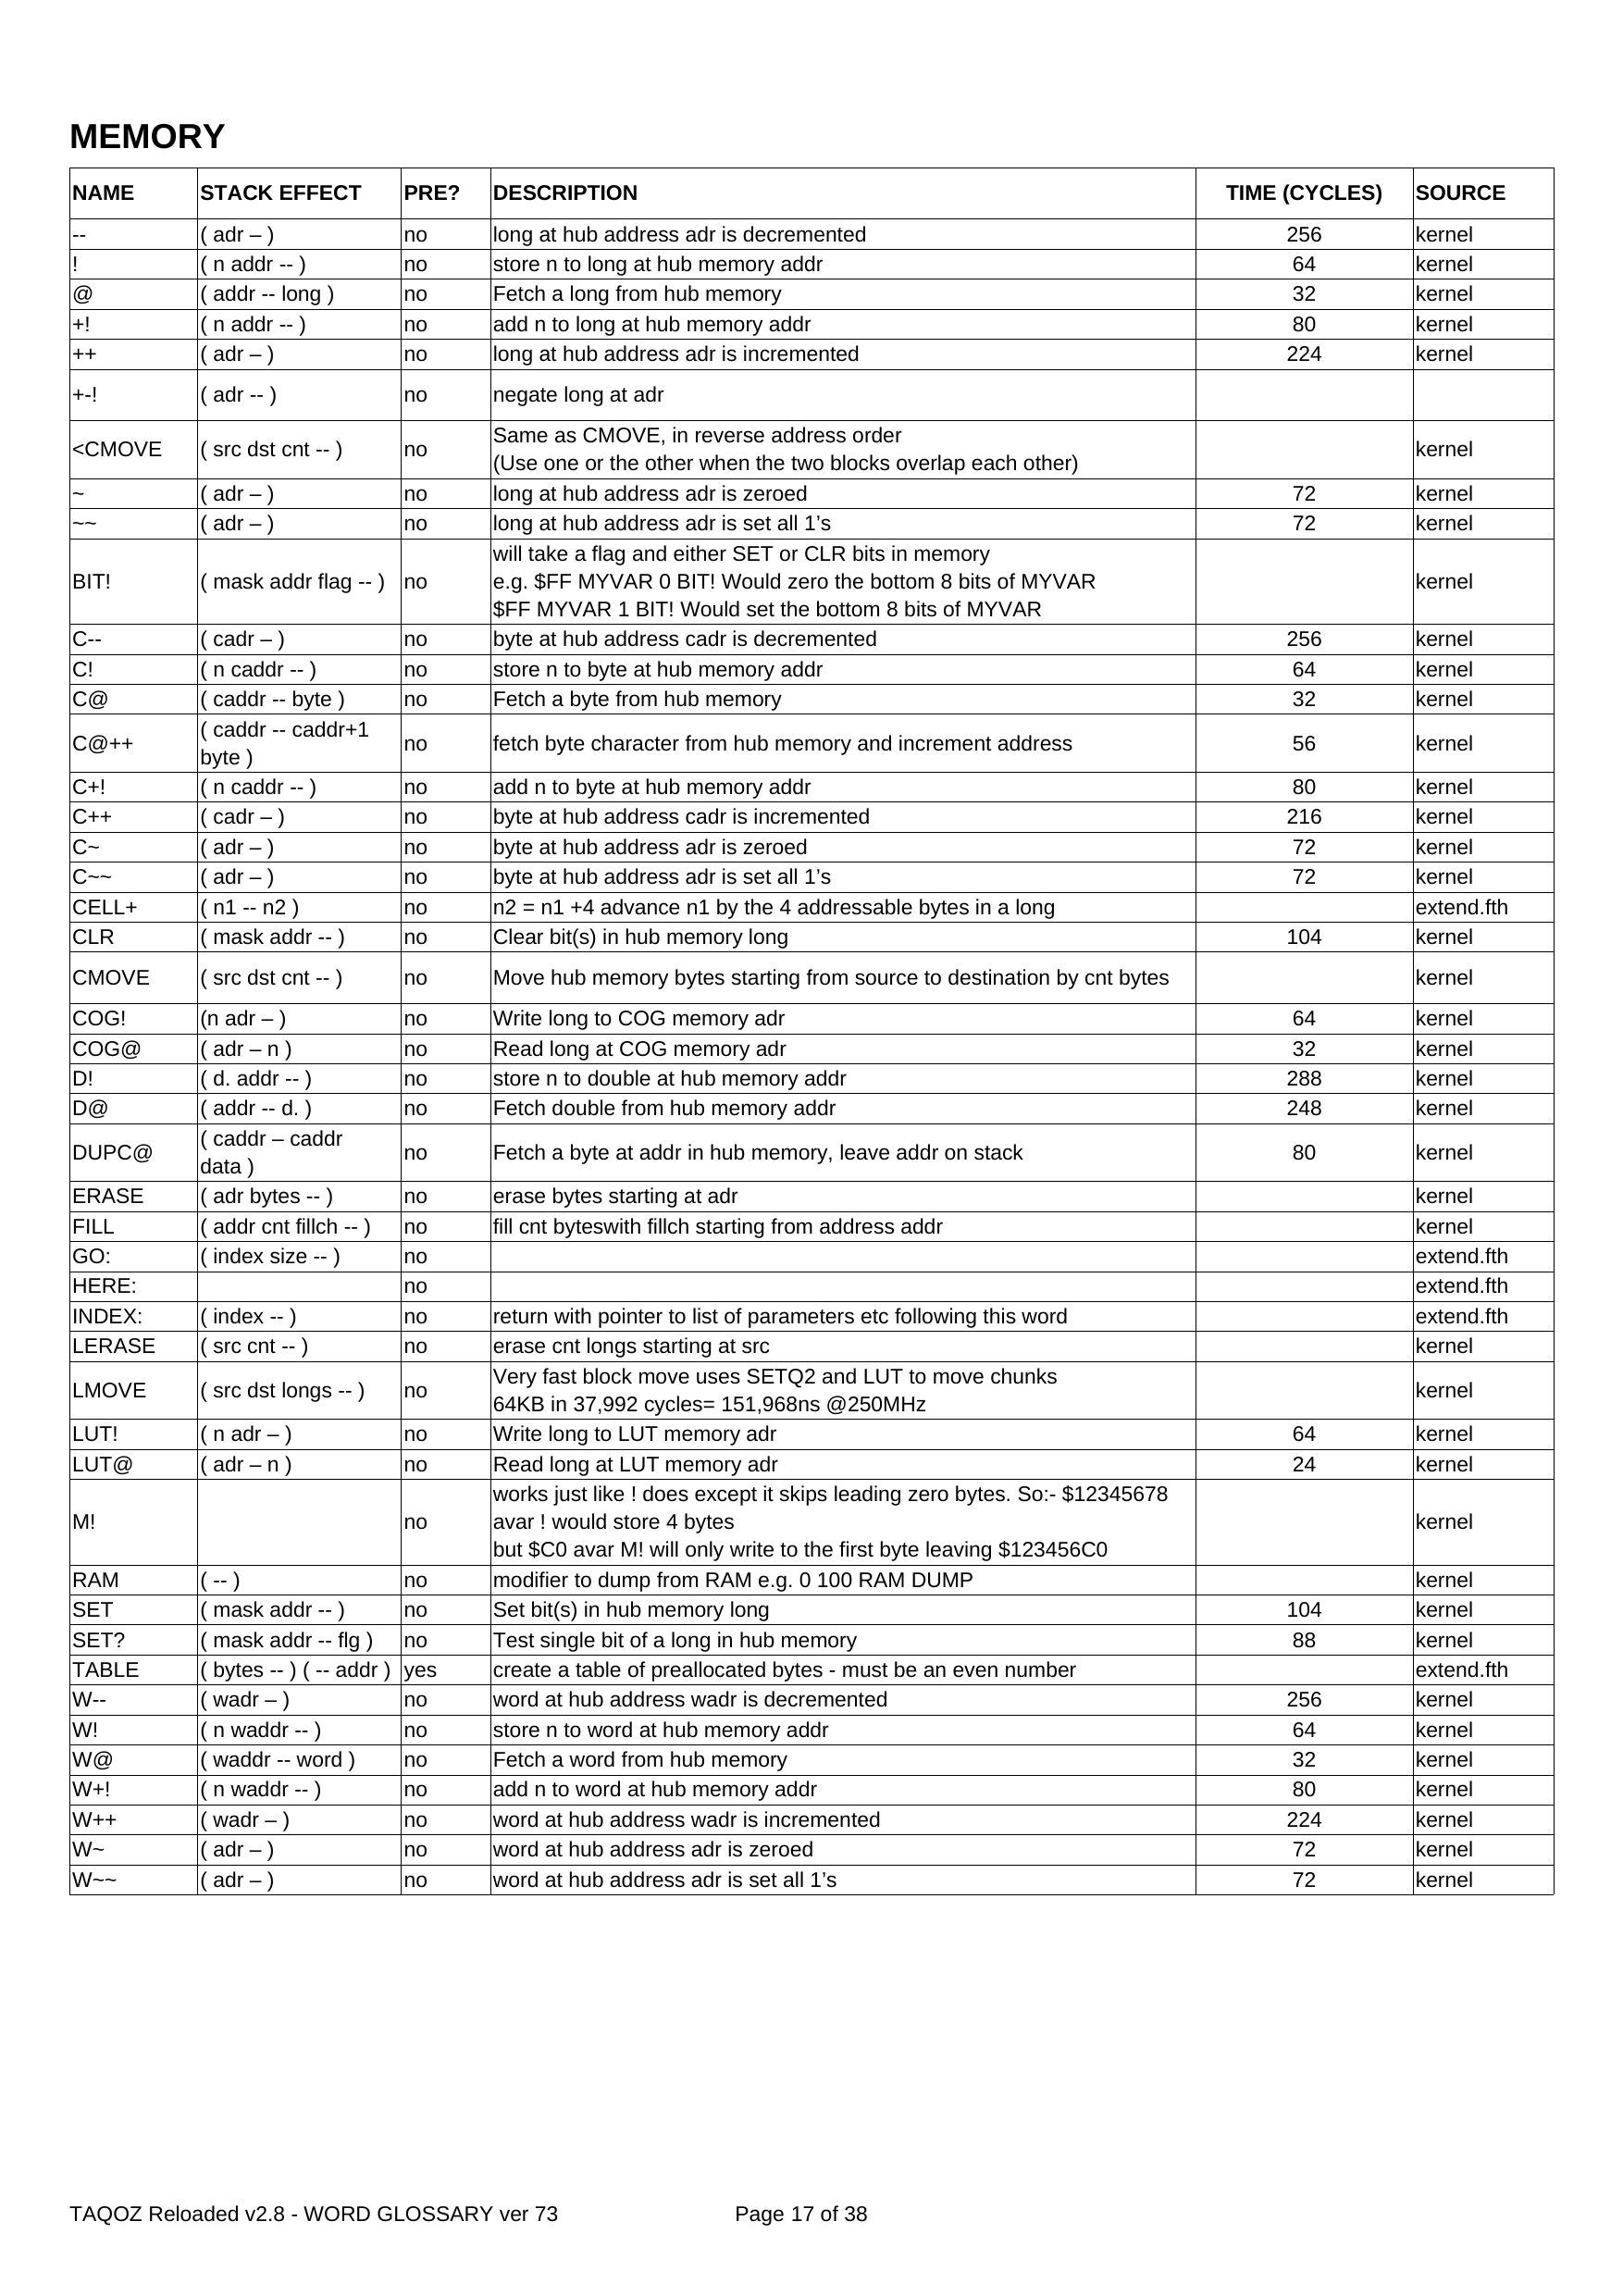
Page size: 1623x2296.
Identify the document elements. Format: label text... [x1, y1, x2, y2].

table_cell kernel [1414, 802, 1554, 832]
table_cell [1196, 540, 1413, 624]
table_cell kernel [1414, 1035, 1554, 1063]
table_cell kernel [1414, 1420, 1554, 1449]
table_cell [1196, 1480, 1413, 1565]
table_cell kernel [1414, 1004, 1554, 1034]
table_cell kernel [1414, 1332, 1554, 1361]
table_cell [1196, 1212, 1413, 1241]
table_cell ++ [70, 340, 197, 368]
table_cell M! [70, 1480, 197, 1565]
table_cell kernel [1414, 1716, 1554, 1744]
table_cell kernel [1414, 923, 1554, 951]
table_cell [1196, 370, 1413, 420]
table_cell word at hub address wadr is incremented [491, 1806, 1196, 1834]
table_cell return with pointer to list of parameters etc following this word [491, 1302, 1196, 1331]
table_cell works just like ! does except it skips leading zero bytes. So:- $12345678 avar ! would store 4 bytes but $C0 avar M! will only write to the first byte leaving $123456C0 [491, 1480, 1196, 1565]
table_cell n2 = n1 +4 advance n1 by the 4 addressable bytes in a long [491, 893, 1196, 922]
table_cell (n adr – ) [198, 1004, 401, 1034]
table_cell word at hub address wadr is decremented [491, 1685, 1196, 1715]
table_cell HERE: [70, 1272, 197, 1301]
table_cell ( caddr – caddr data ) [198, 1124, 401, 1181]
table_cell ( addr -- long ) [198, 279, 401, 309]
table_cell ( n addr -- ) [198, 250, 401, 279]
table_cell 64 [1196, 655, 1413, 684]
table_cell [491, 1272, 1196, 1301]
table_cell ERASE [70, 1182, 197, 1211]
table_cell C++ [70, 802, 197, 832]
table_cell Fetch a word from hub memory [491, 1745, 1196, 1774]
table_cell store n to double at hub memory addr [491, 1064, 1196, 1093]
table_cell 248 [1196, 1094, 1413, 1123]
table_cell ( mask addr -- flg ) [198, 1625, 401, 1655]
table_cell ( mask addr -- ) [198, 1595, 401, 1624]
table_cell will take a flag and either SET or CLR bits in memory e.g. $FF MYVAR 0 BIT! Would zero the bottom 8 bits of MYVAR $FF MYVAR 1 BIT! Would set the bottom 8 bits of MYVAR [491, 540, 1196, 624]
table_cell [1196, 952, 1413, 1003]
table_cell DUPC@ [70, 1124, 197, 1181]
table_cell kernel [1414, 1745, 1554, 1774]
table_cell 24 [1196, 1450, 1413, 1479]
subtitle MEMORY [69, 116, 1554, 155]
table_cell no [402, 1212, 490, 1241]
table_cell erase bytes starting at adr [491, 1182, 1196, 1211]
table_cell extend.fth [1414, 1272, 1554, 1301]
table_cell [1196, 893, 1413, 922]
table_cell 88 [1196, 1625, 1413, 1655]
table_cell ( n waddr -- ) [198, 1716, 401, 1744]
table_cell ( adr – ) [198, 1866, 401, 1894]
table_cell word at hub address adr is set all 1’s [491, 1866, 1196, 1894]
table_cell kernel [1414, 833, 1554, 862]
table_header SOURCE [1414, 168, 1554, 218]
table_cell kernel [1414, 625, 1554, 654]
table_cell kernel [1414, 1212, 1554, 1241]
table_cell extend.fth [1414, 1656, 1554, 1684]
table_cell store n to word at hub memory addr [491, 1716, 1196, 1744]
table_cell ( adr -- ) [198, 370, 401, 420]
table_cell no [402, 952, 490, 1003]
table_cell kernel [1414, 540, 1554, 624]
table_cell fill cnt byteswith fillch starting from address addr [491, 1212, 1196, 1241]
table_cell no [402, 1124, 490, 1181]
table_cell kernel [1414, 310, 1554, 339]
table_cell store n to byte at hub memory addr [491, 655, 1196, 684]
table_cell kernel [1414, 773, 1554, 801]
table_cell kernel [1414, 1064, 1554, 1093]
table_cell SET [70, 1595, 197, 1624]
table_cell Write long to COG memory adr [491, 1004, 1196, 1034]
table_cell add n to byte at hub memory addr [491, 773, 1196, 801]
table_cell no [402, 685, 490, 714]
table_cell no [402, 1362, 490, 1419]
table_cell kernel [1414, 1450, 1554, 1479]
table_cell ( n waddr -- ) [198, 1776, 401, 1805]
table_cell [1196, 1182, 1413, 1211]
table_cell add n to word at hub memory addr [491, 1776, 1196, 1805]
table_cell RAM [70, 1566, 197, 1595]
table_cell [491, 1242, 1196, 1271]
table_cell +! [70, 310, 197, 339]
table_cell kernel [1414, 1685, 1554, 1715]
table_cell ( adr – ) [198, 509, 401, 539]
table_cell ( n caddr -- ) [198, 773, 401, 801]
table_cell [1414, 370, 1554, 420]
table_cell 64 [1196, 1004, 1413, 1034]
table_cell ( adr – ) [198, 1835, 401, 1864]
table_cell ~~ [70, 509, 197, 539]
table_cell W! [70, 1716, 197, 1744]
table_cell no [402, 1302, 490, 1331]
table_cell ( adr – n ) [198, 1450, 401, 1479]
table_cell 288 [1196, 1064, 1413, 1093]
table_cell kernel [1414, 1566, 1554, 1595]
table_cell no [402, 1716, 490, 1744]
table_cell CELL+ [70, 893, 197, 922]
table_cell kernel [1414, 1094, 1554, 1123]
table_cell 224 [1196, 340, 1413, 368]
table_cell CMOVE [70, 952, 197, 1003]
table_cell long at hub address adr is set all 1’s [491, 509, 1196, 539]
table_cell no [402, 1685, 490, 1715]
table_cell kernel [1414, 250, 1554, 279]
table_cell ( addr -- d. ) [198, 1094, 401, 1123]
table_cell ( adr – ) [198, 479, 401, 508]
table_cell ( index -- ) [198, 1302, 401, 1331]
table_cell kernel [1414, 1806, 1554, 1834]
table_cell ( mask addr -- ) [198, 923, 401, 951]
table_cell no [402, 655, 490, 684]
table_cell kernel [1414, 1362, 1554, 1419]
table_cell ( adr bytes -- ) [198, 1182, 401, 1211]
table_cell ( waddr -- word ) [198, 1745, 401, 1774]
table_cell W@ [70, 1745, 197, 1774]
table_cell ( addr cnt fillch -- ) [198, 1212, 401, 1241]
table_cell 32 [1196, 1035, 1413, 1063]
table_cell kernel [1414, 1595, 1554, 1624]
table_cell kernel [1414, 685, 1554, 714]
table_cell LUT! [70, 1420, 197, 1449]
table_cell 216 [1196, 802, 1413, 832]
table_cell ( n adr – ) [198, 1420, 401, 1449]
table_cell INDEX: [70, 1302, 197, 1331]
table_cell 56 [1196, 714, 1413, 772]
table_cell no [402, 1566, 490, 1595]
table_cell 104 [1196, 923, 1413, 951]
table_cell Same as CMOVE, in reverse address order (Use one or the other when the two blocks overlap each other) [491, 421, 1196, 478]
table_cell byte at hub address adr is zeroed [491, 833, 1196, 862]
table_cell Read long at COG memory adr [491, 1035, 1196, 1063]
table_cell [1196, 1302, 1413, 1331]
table_cell ( caddr -- caddr+1 byte ) [198, 714, 401, 772]
table_cell C@++ [70, 714, 197, 772]
table_cell ( adr – ) [198, 340, 401, 368]
table_cell Test single bit of a long in hub memory [491, 1625, 1196, 1655]
table_cell no [402, 1776, 490, 1805]
table_cell ( adr – ) [198, 219, 401, 249]
table_cell no [402, 1182, 490, 1211]
table_cell SET? [70, 1625, 197, 1655]
table_cell [1196, 1362, 1413, 1419]
table_cell Write long to LUT memory adr [491, 1420, 1196, 1449]
table_cell ( n addr -- ) [198, 310, 401, 339]
table_cell no [402, 1035, 490, 1063]
table_cell ( mask addr flag -- ) [198, 540, 401, 624]
table_cell ( src cnt -- ) [198, 1332, 401, 1361]
table_cell no [402, 1242, 490, 1271]
table_cell [198, 1480, 401, 1565]
table_cell 32 [1196, 279, 1413, 309]
table_cell 256 [1196, 1685, 1413, 1715]
table_cell [1196, 1566, 1413, 1595]
table_cell kernel [1414, 714, 1554, 772]
table_cell 72 [1196, 863, 1413, 891]
table_header NAME [70, 168, 197, 218]
table_cell no [402, 1806, 490, 1834]
table_cell store n to long at hub memory addr [491, 250, 1196, 279]
table_cell Fetch a byte from hub memory [491, 685, 1196, 714]
table_cell kernel [1414, 1776, 1554, 1805]
table_cell add n to long at hub memory addr [491, 310, 1196, 339]
table_cell ( cadr – ) [198, 625, 401, 654]
table_cell Fetch a long from hub memory [491, 279, 1196, 309]
table_cell kernel [1414, 509, 1554, 539]
table_cell COG@ [70, 1035, 197, 1063]
table_cell no [402, 1420, 490, 1449]
table_cell no [402, 509, 490, 539]
table_cell 80 [1196, 773, 1413, 801]
table_cell extend.fth [1414, 1302, 1554, 1331]
table_cell no [402, 1480, 490, 1565]
table_cell ( index size -- ) [198, 1242, 401, 1271]
table_cell Fetch a byte at addr in hub memory, leave addr on stack [491, 1124, 1196, 1181]
table_cell CLR [70, 923, 197, 951]
table_cell 224 [1196, 1806, 1413, 1834]
table_cell ( -- ) [198, 1566, 401, 1595]
table_cell no [402, 802, 490, 832]
table_cell 64 [1196, 250, 1413, 279]
table_cell C+! [70, 773, 197, 801]
table_cell no [402, 479, 490, 508]
table_cell 104 [1196, 1595, 1413, 1624]
table_cell 80 [1196, 310, 1413, 339]
table_cell +-! [70, 370, 197, 420]
table_cell 256 [1196, 625, 1413, 654]
table_cell Clear bit(s) in hub memory long [491, 923, 1196, 951]
table_cell fetch byte character from hub memory and increment address [491, 714, 1196, 772]
table_cell W-- [70, 1685, 197, 1715]
table_cell ! [70, 250, 197, 279]
table_cell byte at hub address cadr is incremented [491, 802, 1196, 832]
table_cell <CMOVE [70, 421, 197, 478]
table_cell kernel [1414, 479, 1554, 508]
table_cell no [402, 833, 490, 862]
table_cell kernel [1414, 279, 1554, 309]
table_cell ( adr – ) [198, 863, 401, 891]
table_cell Fetch double from hub memory addr [491, 1094, 1196, 1123]
table_cell ~ [70, 479, 197, 508]
table_cell Very fast block move uses SETQ2 and LUT to move chunks 64KB in 37,992 cycles= 151,968ns @250MHz [491, 1362, 1196, 1419]
table_cell no [402, 1625, 490, 1655]
table_cell C@ [70, 685, 197, 714]
table_cell no [402, 893, 490, 922]
table_cell C! [70, 655, 197, 684]
table_cell W++ [70, 1806, 197, 1834]
table_cell byte at hub address adr is set all 1’s [491, 863, 1196, 891]
table_cell [1196, 1656, 1413, 1684]
table_cell no [402, 279, 490, 309]
table_cell no [402, 1094, 490, 1123]
table_cell W~ [70, 1835, 197, 1864]
table_cell LUT@ [70, 1450, 197, 1479]
table_cell no [402, 250, 490, 279]
table_cell modifier to dump from RAM e.g. 0 100 RAM DUMP [491, 1566, 1196, 1595]
table_cell 32 [1196, 685, 1413, 714]
table_cell no [402, 1004, 490, 1034]
table_header PRE? [402, 168, 490, 218]
table_cell no [402, 1595, 490, 1624]
table_cell 72 [1196, 479, 1413, 508]
table_cell kernel [1414, 863, 1554, 891]
table_cell Read long at LUT memory adr [491, 1450, 1196, 1479]
table_cell BIT! [70, 540, 197, 624]
table_cell kernel [1414, 421, 1554, 478]
table_cell no [402, 340, 490, 368]
table_cell ( n1 -- n2 ) [198, 893, 401, 922]
table_cell kernel [1414, 219, 1554, 249]
table_cell byte at hub address cadr is decremented [491, 625, 1196, 654]
table_cell no [402, 1272, 490, 1301]
table_cell ( caddr -- byte ) [198, 685, 401, 714]
table_cell no [402, 714, 490, 772]
table_cell no [402, 540, 490, 624]
table_cell extend.fth [1414, 893, 1554, 922]
table_cell no [402, 1450, 490, 1479]
table_cell D@ [70, 1094, 197, 1123]
table_cell kernel [1414, 1182, 1554, 1211]
table_cell LMOVE [70, 1362, 197, 1419]
table_cell no [402, 310, 490, 339]
table_cell no [402, 773, 490, 801]
table_cell kernel [1414, 340, 1554, 368]
table_cell extend.fth [1414, 1242, 1554, 1271]
table_cell D! [70, 1064, 197, 1093]
table_cell -- [70, 219, 197, 249]
table_cell 72 [1196, 1866, 1413, 1894]
table_cell create a table of preallocated bytes - must be an even number [491, 1656, 1196, 1684]
table_cell no [402, 863, 490, 891]
table_cell 32 [1196, 1745, 1413, 1774]
table_cell C~~ [70, 863, 197, 891]
table_cell word at hub address adr is zeroed [491, 1835, 1196, 1864]
table_cell [1196, 1272, 1413, 1301]
table_cell ( src dst cnt -- ) [198, 952, 401, 1003]
table_cell ( wadr – ) [198, 1685, 401, 1715]
table_cell kernel [1414, 1866, 1554, 1894]
table_cell [1196, 421, 1413, 478]
table_cell kernel [1414, 1124, 1554, 1181]
table_cell COG! [70, 1004, 197, 1034]
table_cell TABLE [70, 1656, 197, 1684]
table_cell ( bytes -- ) ( -- addr ) [198, 1656, 401, 1684]
table_cell long at hub address adr is zeroed [491, 479, 1196, 508]
table_cell C~ [70, 833, 197, 862]
table_cell kernel [1414, 1625, 1554, 1655]
table_cell W+! [70, 1776, 197, 1805]
table_cell W~~ [70, 1866, 197, 1894]
table_cell ( cadr – ) [198, 802, 401, 832]
table_cell [198, 1272, 401, 1301]
table_cell kernel [1414, 655, 1554, 684]
table_cell no [402, 421, 490, 478]
table_cell erase cnt longs starting at src [491, 1332, 1196, 1361]
table_cell negate long at adr [491, 370, 1196, 420]
table_cell 80 [1196, 1776, 1413, 1805]
table_cell ( d. addr -- ) [198, 1064, 401, 1093]
table_cell @ [70, 279, 197, 309]
table_cell no [402, 1064, 490, 1093]
table_cell kernel [1414, 952, 1554, 1003]
table_cell [1196, 1332, 1413, 1361]
table_cell kernel [1414, 1835, 1554, 1864]
table_cell no [402, 1745, 490, 1774]
table_cell 72 [1196, 1835, 1413, 1864]
table_header STACK EFFECT [198, 168, 401, 218]
table_cell no [402, 625, 490, 654]
table_cell ( src dst cnt -- ) [198, 421, 401, 478]
table_cell 72 [1196, 833, 1413, 862]
table_cell GO: [70, 1242, 197, 1271]
table_header DESCRIPTION [491, 168, 1196, 218]
table_cell ( src dst longs -- ) [198, 1362, 401, 1419]
table_cell 256 [1196, 219, 1413, 249]
table_cell ( adr – ) [198, 833, 401, 862]
table_cell ( n caddr -- ) [198, 655, 401, 684]
table_cell long at hub address adr is decremented [491, 219, 1196, 249]
table_cell C-- [70, 625, 197, 654]
table_cell no [402, 1332, 490, 1361]
table_cell no [402, 1835, 490, 1864]
table_cell LERASE [70, 1332, 197, 1361]
table_cell no [402, 1866, 490, 1894]
table_cell ( adr – n ) [198, 1035, 401, 1063]
table_cell Move hub memory bytes starting from source to destination by cnt bytes [491, 952, 1196, 1003]
table_cell no [402, 370, 490, 420]
table_cell 72 [1196, 509, 1413, 539]
table_cell 80 [1196, 1124, 1413, 1181]
table_cell no [402, 219, 490, 249]
table_cell ( wadr – ) [198, 1806, 401, 1834]
table_cell Set bit(s) in hub memory long [491, 1595, 1196, 1624]
table_cell 64 [1196, 1420, 1413, 1449]
table_header TIME (CYCLES) [1196, 168, 1413, 218]
table_cell 64 [1196, 1716, 1413, 1744]
table_cell no [402, 923, 490, 951]
table_cell yes [402, 1656, 490, 1684]
table_cell [1196, 1242, 1413, 1271]
table_cell kernel [1414, 1480, 1554, 1565]
table_cell FILL [70, 1212, 197, 1241]
table_cell long at hub address adr is incremented [491, 340, 1196, 368]
